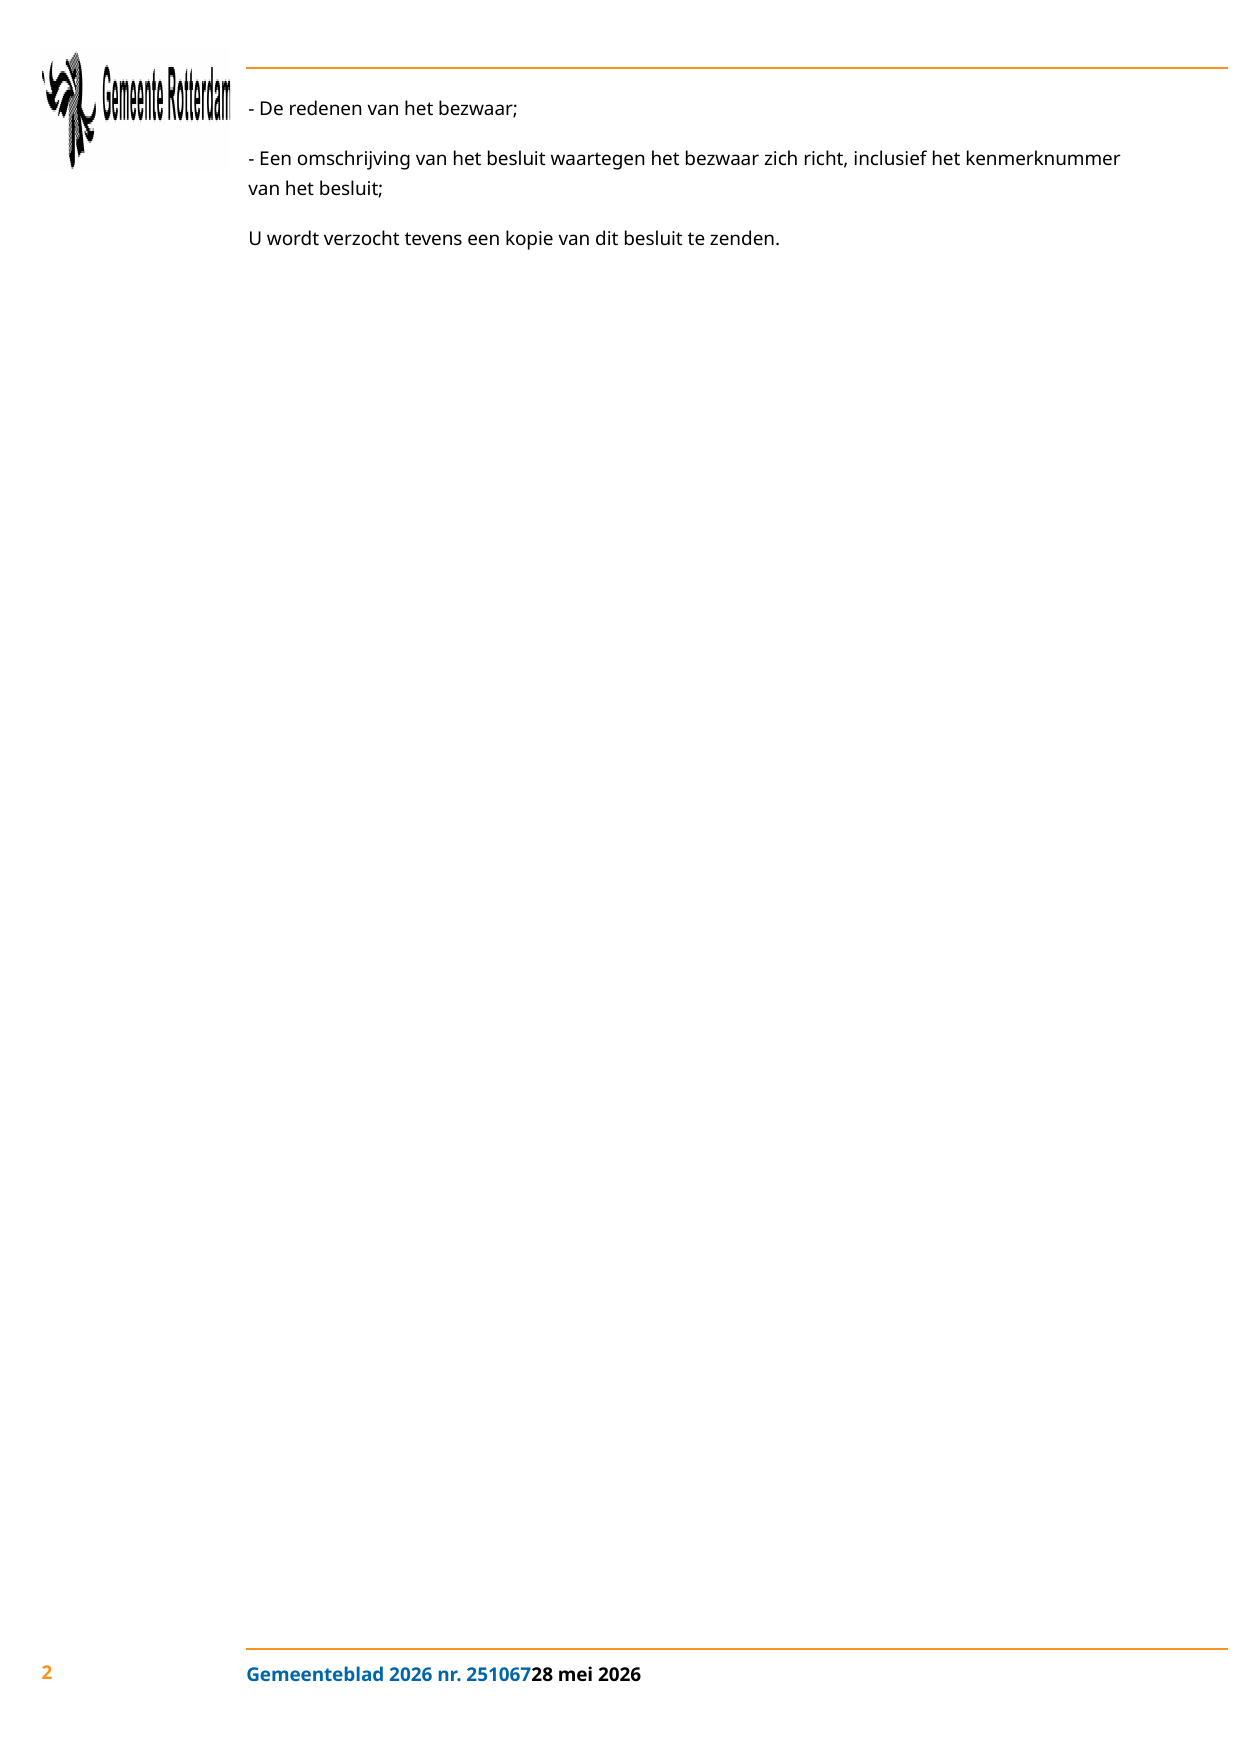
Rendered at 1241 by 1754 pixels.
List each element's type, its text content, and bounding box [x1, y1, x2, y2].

text U wordt verzocht tevens een kopie van dit besluit te zenden. [248, 225, 1152, 251]
picture [41, 47, 231, 172]
text - Een omschrijving van het besluit waartegen het bezwaar zich richt, inclusief het kenmerknummer van het besluit; [248, 145, 1152, 201]
text - De redenen van het bezwaar; [248, 95, 1152, 121]
